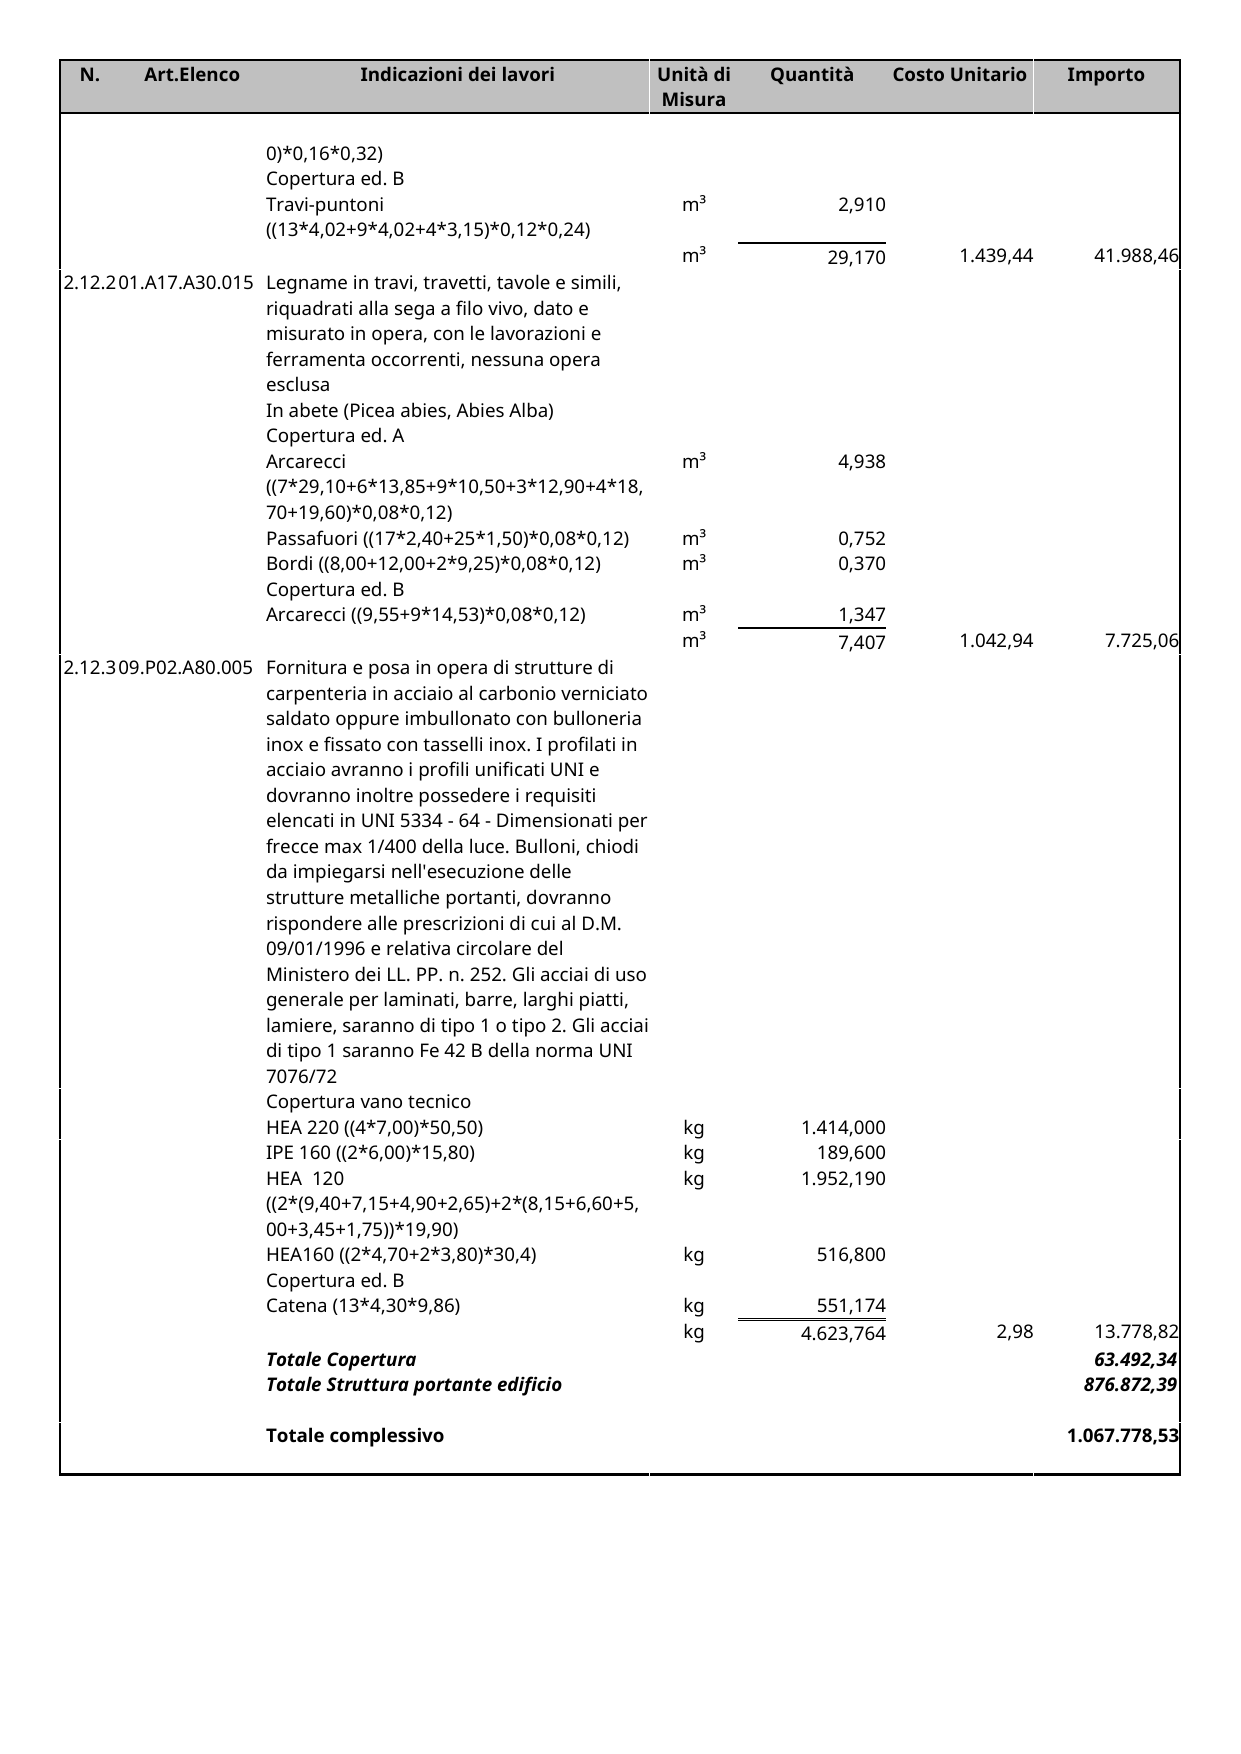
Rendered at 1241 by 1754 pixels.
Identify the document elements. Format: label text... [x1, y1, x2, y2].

table_cell [266, 627, 649, 654]
table_cell [118, 601, 266, 627]
table_cell [266, 114, 649, 140]
table_cell [118, 448, 266, 525]
table_cell [118, 114, 266, 140]
table_cell [1034, 1165, 1179, 1242]
table_cell [886, 423, 1033, 448]
table_cell [61, 1346, 118, 1371]
table_cell [886, 448, 1033, 525]
table_cell [1034, 448, 1179, 525]
table_cell 4.623,764 [738, 1321, 886, 1346]
table_cell [1034, 140, 1179, 165]
table_cell [1034, 550, 1179, 576]
table_cell [61, 114, 118, 140]
table_header Costo Unitario [886, 61, 1033, 112]
table_cell [738, 270, 886, 423]
table_cell m³ [650, 627, 738, 654]
table_cell [738, 576, 886, 601]
table_cell [61, 1267, 118, 1293]
table_cell IPE 160 ((2*6,00)*15,80) [266, 1140, 649, 1165]
table_cell m³ [650, 550, 738, 576]
table_header Quantità [738, 61, 886, 112]
table_cell m³ [650, 601, 738, 627]
table_cell 2,98 [886, 1318, 1033, 1346]
table_cell 1.067.778,53 [1034, 1423, 1179, 1448]
table_cell 1.952,190 [738, 1165, 886, 1242]
table_cell [650, 1448, 738, 1473]
table_cell [61, 1165, 118, 1242]
table_cell [1034, 1448, 1179, 1473]
table_cell [118, 576, 266, 601]
table_cell [118, 627, 266, 654]
table_cell [61, 1114, 118, 1139]
table_cell 551,174 [738, 1293, 886, 1318]
table_cell [118, 1293, 266, 1318]
table_cell [886, 1114, 1033, 1139]
table_cell [1034, 1242, 1179, 1267]
table_cell [266, 242, 649, 269]
table_cell m³ [650, 525, 738, 550]
table_cell [118, 242, 266, 269]
table_cell kg [650, 1165, 738, 1242]
table_cell [118, 1165, 266, 1242]
table_cell [886, 655, 1033, 1088]
table_cell [118, 1114, 266, 1139]
table_cell [118, 1140, 266, 1165]
table_cell 0)*0,16*0,32) [266, 140, 649, 165]
table_cell [886, 1371, 1033, 1397]
table_cell Totale Copertura [266, 1346, 649, 1371]
table_cell [886, 601, 1033, 627]
table_cell [1034, 525, 1179, 550]
table_cell Copertura ed. A [266, 423, 649, 448]
table_cell [1034, 165, 1179, 191]
table_cell [61, 1242, 118, 1267]
table_cell [886, 1140, 1033, 1165]
table_cell [61, 1397, 118, 1422]
table_cell [886, 576, 1033, 601]
table_cell 1.414,000 [738, 1114, 886, 1139]
table_cell [886, 191, 1033, 242]
table_cell [61, 1318, 118, 1346]
table_cell Travi-puntoni ((13*4,02+9*4,02+4*3,15)*0,12*0,24) [266, 191, 649, 242]
table_cell [118, 525, 266, 550]
table_cell [886, 1165, 1033, 1242]
table_cell m³ [650, 448, 738, 525]
table_cell [118, 1371, 266, 1397]
table_cell [738, 1423, 886, 1448]
table_cell [886, 140, 1033, 165]
table_cell [650, 165, 738, 191]
table_cell 1,347 [738, 601, 886, 627]
table_cell 09.P02.A80.005 [118, 655, 266, 1088]
table_cell [650, 1371, 738, 1397]
table_cell [886, 114, 1033, 140]
table_cell [1034, 601, 1179, 627]
table_cell [886, 1423, 1033, 1448]
table_cell [61, 448, 118, 525]
table_cell [61, 140, 118, 165]
table_cell [1034, 1267, 1179, 1293]
table_cell [61, 1423, 118, 1448]
table_cell [118, 1423, 266, 1448]
table_cell [738, 1346, 886, 1371]
table_cell [1034, 576, 1179, 601]
table_cell [886, 1089, 1033, 1114]
table_cell [61, 576, 118, 601]
table_cell [1034, 1293, 1179, 1318]
table_cell [738, 1267, 886, 1293]
table_header Importo [1034, 61, 1179, 112]
table_cell Catena (13*4,30*9,86) [266, 1293, 649, 1318]
table_cell [118, 1448, 266, 1473]
table_cell [650, 1397, 738, 1422]
table_cell 2.12.2 [61, 270, 118, 423]
table_cell m³ [650, 191, 738, 242]
table_header N. [61, 61, 118, 112]
table_cell [118, 423, 266, 448]
table_cell [886, 1293, 1033, 1318]
table_cell [118, 1242, 266, 1267]
table_cell 0,752 [738, 525, 886, 550]
table_cell Arcarecci ((9,55+9*14,53)*0,08*0,12) [266, 601, 649, 627]
table_cell [738, 1089, 886, 1114]
table_cell [738, 114, 886, 140]
table_cell [1034, 270, 1179, 423]
table_cell [61, 1140, 118, 1165]
table_cell [650, 1423, 738, 1448]
table_cell HEA 220 ((4*7,00)*50,50) [266, 1114, 649, 1139]
table_cell 7,407 [738, 629, 886, 654]
table_cell [650, 270, 738, 423]
table_cell 876.872,39 [1034, 1371, 1179, 1397]
table_cell Fornitura e posa in opera di strutture di carpenteria in acciaio al carbonio verniciato saldato oppure imbullonato con bulloneria inox e fissato con tasselli inox. I profilati in acciaio avranno i profili unificati UNI e dovranno inoltre possedere i requisiti elencati in UNI 5334 - 64 - Dimensionati per frecce max 1/400 della luce. Bulloni, chiodi da impiegarsi nell'esecuzione delle strutture metalliche portanti, dovranno rispondere alle prescrizioni di cui al D.M. 09/01/1996 e relativa circolare del Ministero dei LL. PP. n. 252. Gli acciai di uso generale per laminati, barre, larghi piatti, lamiere, saranno di tipo 1 o tipo 2. Gli acciai di tipo 1 saranno Fe 42 B della norma UNI 7076/72 [266, 655, 649, 1088]
table_cell [650, 576, 738, 601]
table_header Indicazioni dei lavori [266, 61, 649, 112]
table_cell Totale Struttura portante edificio [266, 1371, 649, 1397]
table_cell kg [650, 1114, 738, 1139]
table_cell [650, 114, 738, 140]
table_cell 63.492,34 [1034, 1346, 1179, 1371]
table_cell [886, 1397, 1033, 1422]
table_cell [738, 1371, 886, 1397]
table_cell [61, 242, 118, 269]
table_cell [1034, 1140, 1179, 1165]
table_cell [266, 1397, 649, 1422]
table_cell Arcarecci ((7*29,10+6*13,85+9*10,50+3*12,90+4*18,70+19,60)*0,08*0,12) [266, 448, 649, 525]
table_cell [738, 655, 886, 1088]
table_cell [886, 1242, 1033, 1267]
table_cell [61, 1089, 118, 1114]
table_cell Legname in travi, travetti, tavole e simili, riquadrati alla sega a filo vivo, dato e misurato in opera, con le lavorazioni e ferramenta occorrenti, nessuna opera esclusa In abete (Picea abies, Abies Alba) [266, 270, 649, 423]
table_cell [118, 1346, 266, 1371]
table_cell [1034, 655, 1179, 1088]
table_cell 1.042,94 [886, 627, 1033, 654]
table_cell [650, 1346, 738, 1371]
table_cell [61, 423, 118, 448]
table_cell [886, 525, 1033, 550]
table_cell [650, 140, 738, 165]
table_cell [1034, 423, 1179, 448]
table_cell [738, 1448, 886, 1473]
table_cell HEA 120 ((2*(9,40+7,15+4,90+2,65)+2*(8,15+6,60+5,00+3,45+1,75))*19,90) [266, 1165, 649, 1242]
table_cell 2.12.3 [61, 655, 118, 1088]
table_cell 29,170 [738, 244, 886, 269]
table_cell Copertura ed. B [266, 1267, 649, 1293]
table_cell Bordi ((8,00+12,00+2*9,25)*0,08*0,12) [266, 550, 649, 576]
table_cell Copertura ed. B [266, 165, 649, 191]
table_cell [61, 525, 118, 550]
table_cell 1.439,44 [886, 242, 1033, 269]
table_cell [1034, 1114, 1179, 1139]
table_cell [650, 1089, 738, 1114]
table_cell [738, 165, 886, 191]
table_cell [118, 165, 266, 191]
table_cell Copertura ed. B [266, 576, 649, 601]
table_cell [61, 550, 118, 576]
table_cell [266, 1448, 649, 1473]
table_cell [61, 1448, 118, 1473]
table_cell m³ [650, 242, 738, 269]
table_cell [118, 1318, 266, 1346]
table_cell [738, 423, 886, 448]
table_cell [886, 550, 1033, 576]
table_cell [886, 270, 1033, 423]
table_cell [886, 1346, 1033, 1371]
table_cell 2,910 [738, 191, 886, 242]
table_cell 0,370 [738, 550, 886, 576]
table_cell [118, 1267, 266, 1293]
table_cell 4,938 [738, 448, 886, 525]
table_cell [118, 191, 266, 242]
table_cell [266, 1318, 649, 1346]
table_cell [61, 165, 118, 191]
table_cell [886, 1448, 1033, 1473]
table_cell [738, 140, 886, 165]
table_cell [118, 1089, 266, 1114]
table_cell [61, 1293, 118, 1318]
table_cell [61, 601, 118, 627]
table_cell [650, 1267, 738, 1293]
table_header Unità di Misura [650, 61, 738, 112]
table_cell kg [650, 1318, 738, 1346]
table_cell [118, 1397, 266, 1422]
table_cell [1034, 114, 1179, 140]
table_cell [886, 165, 1033, 191]
table_cell [118, 550, 266, 576]
table_cell [1034, 1089, 1179, 1114]
table_cell Passafuori ((17*2,40+25*1,50)*0,08*0,12) [266, 525, 649, 550]
table_cell [650, 423, 738, 448]
table_cell [1034, 1397, 1179, 1422]
table_cell [61, 191, 118, 242]
table_cell kg [650, 1140, 738, 1165]
table_cell [738, 1397, 886, 1422]
table_cell HEA160 ((2*4,70+2*3,80)*30,4) [266, 1242, 649, 1267]
table_cell 7.725,06 [1034, 627, 1179, 654]
table_cell kg [650, 1242, 738, 1267]
table_cell [650, 655, 738, 1088]
table_cell kg [650, 1293, 738, 1318]
table_cell 41.988,46 [1034, 242, 1179, 269]
table_cell 13.778,82 [1034, 1318, 1179, 1346]
table_cell Totale complessivo [266, 1423, 649, 1448]
table_header Art.Elenco [118, 61, 266, 112]
table_cell [118, 140, 266, 165]
table_cell 01.A17.A30.015 [118, 270, 266, 423]
table_cell Copertura vano tecnico [266, 1089, 649, 1114]
table_cell 516,800 [738, 1242, 886, 1267]
table_cell [886, 1267, 1033, 1293]
table_cell [61, 1371, 118, 1397]
table_cell 189,600 [738, 1140, 886, 1165]
table_cell [1034, 191, 1179, 242]
table_cell [61, 627, 118, 654]
